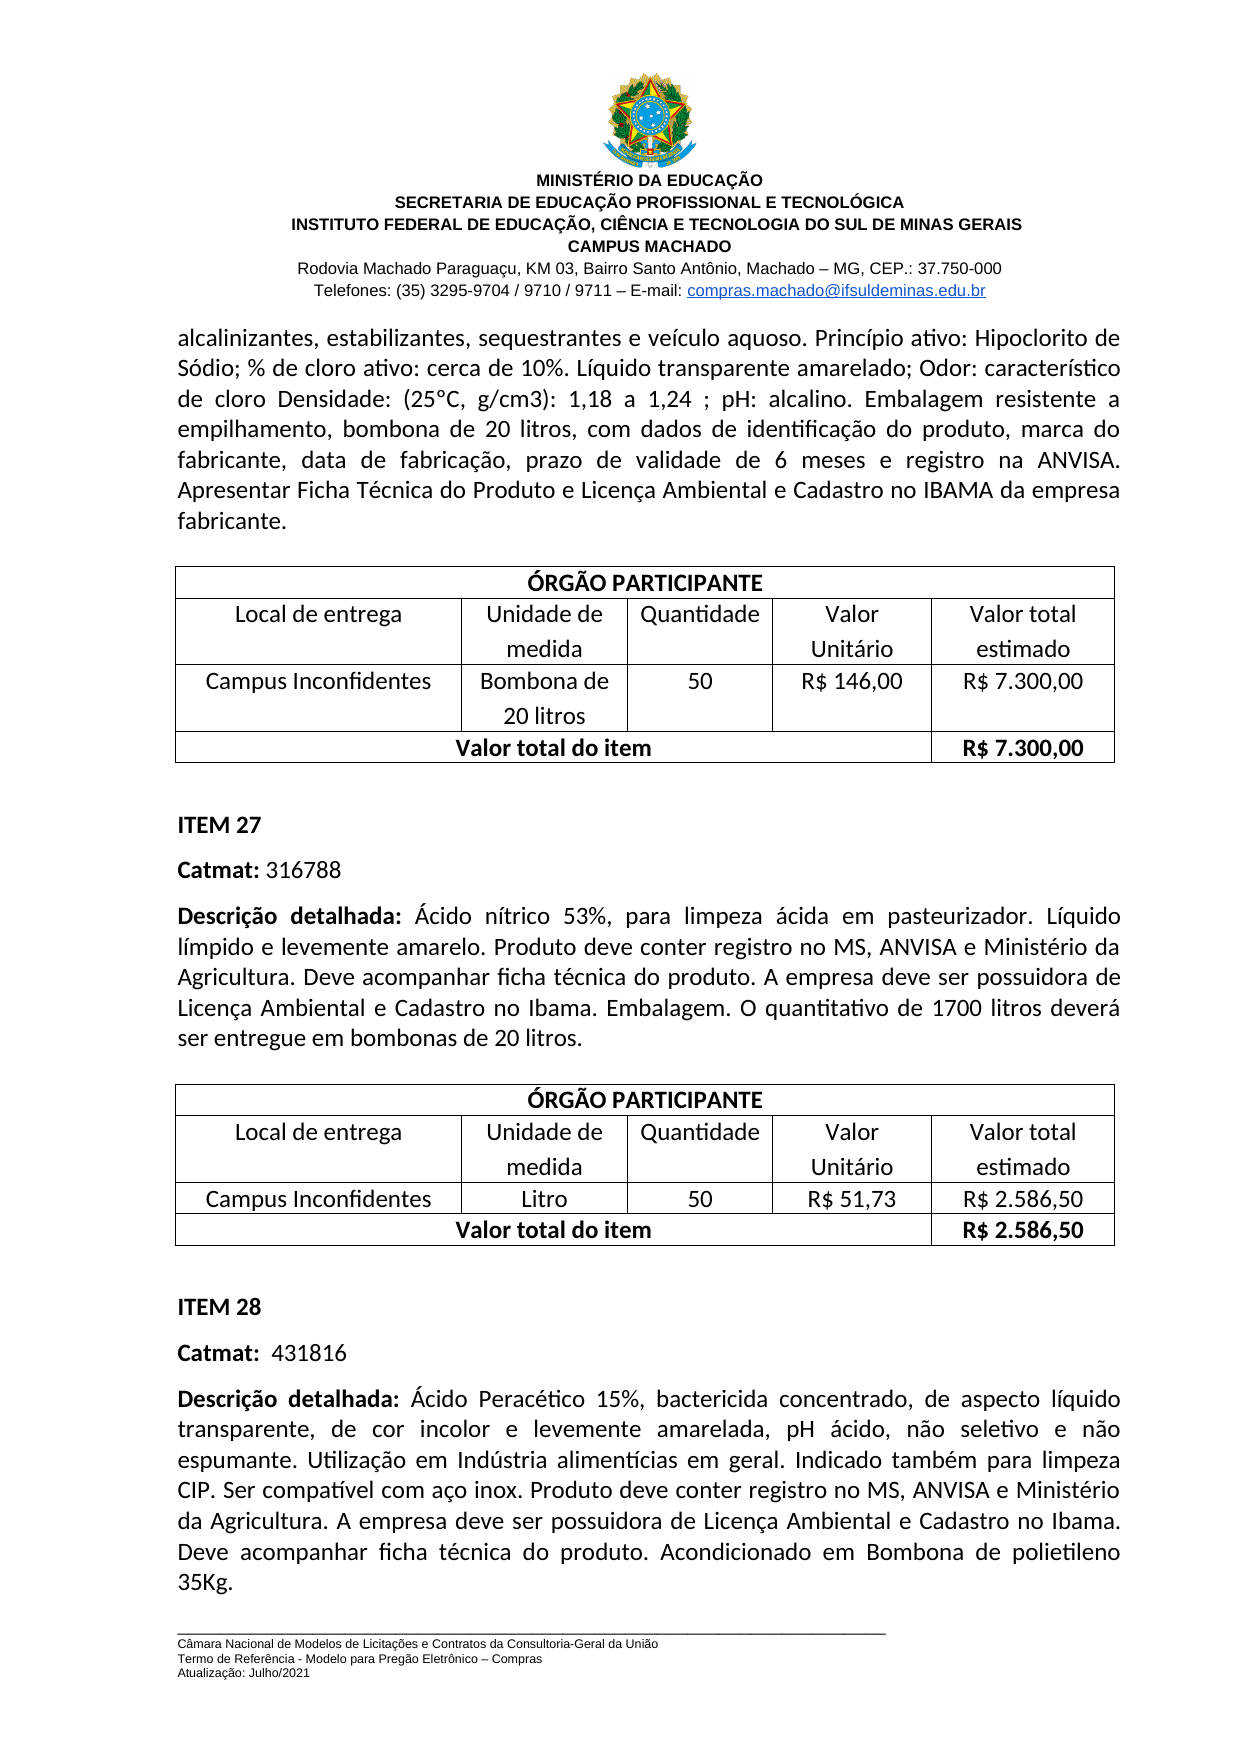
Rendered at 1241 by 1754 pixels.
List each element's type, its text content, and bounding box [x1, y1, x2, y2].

table_cell R$ 2.586,50 [932, 1183, 1114, 1213]
text ITEM 28 [177, 1292, 1122, 1322]
table_cell Valor total do item [176, 1214, 931, 1245]
table_cell 50 [628, 1183, 772, 1213]
text Descrição detalhada: Ácido Peracético 15%, bactericida concentrado, de aspecto líquido transparente, de cor incolor e levemente amarelada, pH ácido, não seletivo e não espumante. Utilização em Indústria alimentícias em geral. Indicado também para limpeza CIP. Ser compatível com aço inox. Produto deve conter registro no MS, ANVISA e Ministério da Agricultura. A empresa deve ser possuidora de Licença Ambiental e Cadastro no Ibama. Deve acompanhar ficha técnica do produto. Acondicionado em Bombona de polietileno 35Kg. [177, 1383, 1122, 1597]
table_cell R$ 51,73 [773, 1183, 931, 1213]
table_cell Valor total estimado [932, 599, 1114, 664]
table_cell Local de entrega [176, 1116, 461, 1182]
text ITEM 27 [177, 809, 1122, 839]
picture [669, 149, 680, 155]
table_cell Valor total estimado [932, 1116, 1114, 1182]
table_cell Local de entrega [176, 599, 461, 664]
table_cell Quantidade [628, 599, 772, 664]
picture [643, 163, 658, 168]
text Catmat: 316788 [177, 855, 1122, 885]
picture [603, 73, 697, 168]
table_cell Quantidade [628, 1116, 772, 1182]
table_cell Unidade de medida [462, 1116, 627, 1182]
table_cell 50 [628, 665, 772, 731]
table_cell Valor total do item [176, 732, 931, 762]
table_cell R$ 7.300,00 [932, 665, 1114, 731]
table_cell R$ 2.586,50 [932, 1214, 1114, 1245]
table_header ÓRGÃO PARTICIPANTE [176, 1085, 1114, 1115]
table_header ÓRGÃO PARTICIPANTE [176, 567, 1114, 597]
text Catmat: 431816 [177, 1337, 1122, 1368]
table_cell Litro [462, 1183, 627, 1213]
table_cell R$ 7.300,00 [932, 732, 1114, 762]
table_cell R$ 146,00 [773, 665, 931, 731]
text Descrição detalhada: Ácido nítrico 53%, para limpeza ácida em pasteurizador. Líquido límpido e levemente amarelo. Produto deve conter registro no MS, ANVISA e Ministério da Agricultura. Deve acompanhar ficha técnica do produto. A empresa deve ser possuidora de Licença Ambiental e Cadastro no Ibama. Embalagem. O quantitativo de 1700 litros deverá ser entregue em bombonas de 20 litros. [177, 900, 1122, 1053]
table_cell Valor Unitário [773, 1116, 931, 1182]
table_cell Campus Inconfidentes [176, 1183, 461, 1213]
text alcalinizantes, estabilizantes, sequestrantes e veículo aquoso. Princípio ativo: Hipoclorito de Sódio; % de cloro ativo: cerca de 10%. Líquido transparente amarelado; Odor: característico de cloro Densidade: (25ºC, g/cm3): 1,18 a 1,24 ; pH: alcalino. Embalagem resistente a empilhamento, bombona de 20 litros, com dados de identificação do produto, marca do fabricante, data de fabricação, prazo de validade de 6 meses e registro na ANVISA. Apresentar Ficha Técnica do Produto e Licença Ambiental e Cadastro no IBAMA da empresa fabricante. [177, 322, 1122, 535]
table_cell Valor Unitário [773, 599, 931, 664]
table_cell Unidade de medida [462, 599, 627, 664]
table_cell Campus Inconfidentes [176, 665, 461, 731]
table_cell Bombona de 20 litros [462, 665, 627, 731]
